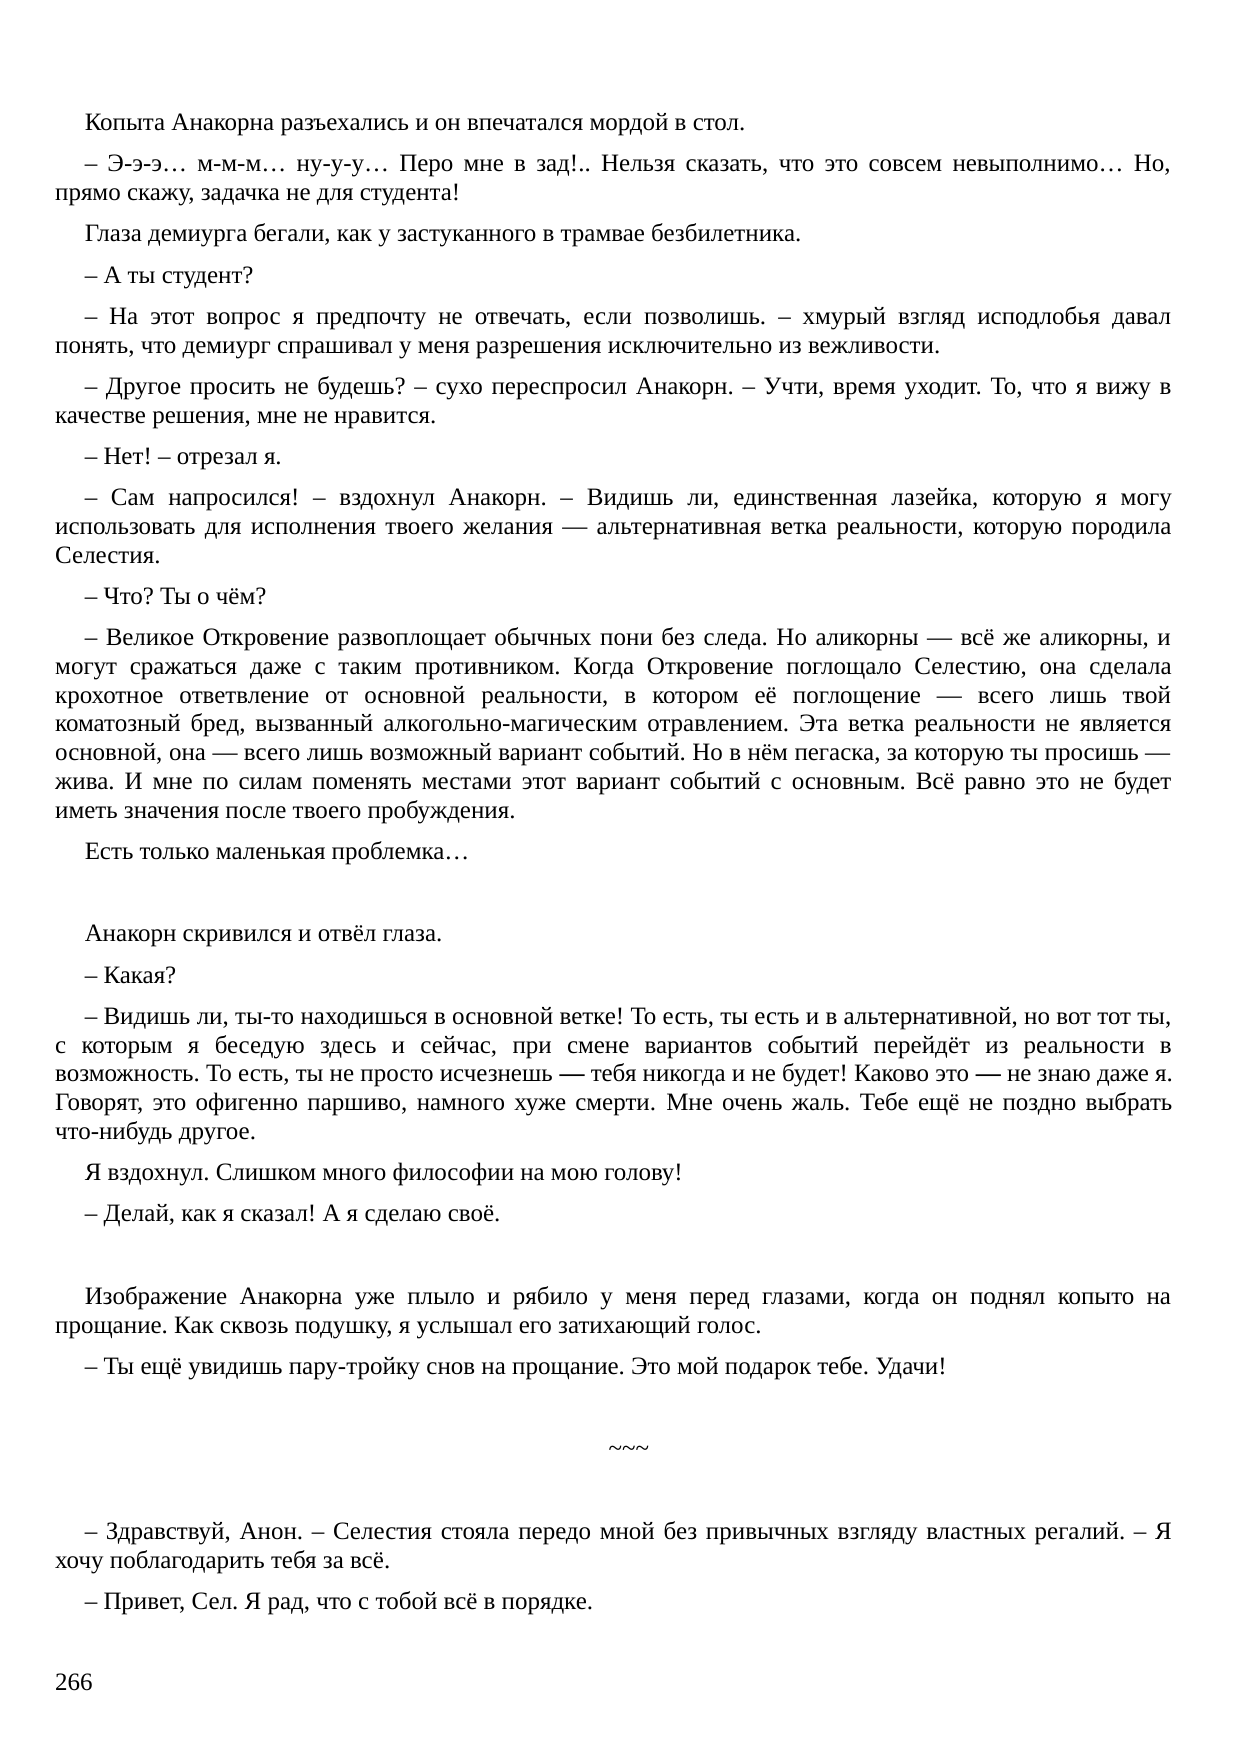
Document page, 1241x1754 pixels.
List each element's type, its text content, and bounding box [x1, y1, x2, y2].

text – Делай, как я сказал! А я сделаю своё. [55, 1198, 1173, 1227]
text – Что? Ты о чём? [55, 581, 1173, 610]
text – Нет! – отрезал я. [55, 441, 1173, 470]
text Глаза демиурга бегали, как у застуканного в трамвае безбилетника. [55, 218, 1173, 247]
text – Сам напросился! – вздохнул Анакорн. – Видишь ли, единственная лазейка, которую я могу использовать для исполнения твоего желания — альтернативная ветка реальности, которую породила Селестия. [55, 482, 1173, 568]
text ~~~ [55, 1433, 1173, 1462]
text – Великое Откровение развоплощает обычных пони без следа. Но аликорны — всё же аликорны, и могут сражаться даже с таким противником. Когда Откровение поглощало Селестию, она сделала крохотное ответвление от основной реальности, в котором её поглощение — всего лишь твой коматозный бред, вызванный алкогольно-магическим отравлением. Эта ветка реальности не является основной, она — всего лишь возможный вариант событий. Но в нём пегаска, за которую ты просишь — жива. И мне по силам поменять местами этот вариант событий с основным. Всё равно это не будет иметь значения после твоего пробуждения. [55, 622, 1173, 823]
text Я вздохнул. Слишком много философии на мою голову! [55, 1157, 1173, 1186]
text – А ты студент? [55, 260, 1173, 288]
text – На этот вопрос я предпочту не отвечать, если позволишь. – хмурый взгляд исподлобья давал понять, что демиург спрашивал у меня разрешения исключительно из вежливости. [55, 301, 1173, 358]
text – Привет, Сел. Я рад, что с тобой всё в порядке. [55, 1586, 1173, 1615]
text – Э-э-э… м-м-м… ну-у-у… Перо мне в зад!.. Нельзя сказать, что это совсем невыполнимо… Но, прямо скажу, задачка не для студента! [55, 148, 1173, 206]
text Изображение Анакорна уже плыло и рябило у меня перед глазами, когда он поднял копыто на прощание. Как сквозь подушку, я услышал его затихающий голос. [55, 1281, 1173, 1338]
text – Здравствуй, Анон. – Селестия стояла передо мной без привычных взгляду властных регалий. – Я хочу поблагодарить тебя за всё. [55, 1516, 1173, 1573]
text Есть только маленькая проблемка… [55, 836, 1173, 865]
text Анакорн скривился и отвёл глаза. [55, 918, 1173, 947]
text – Какая? [55, 960, 1173, 988]
text – Ты ещё увидишь пару-тройку снов на прощание. Это мой подарок тебе. Удачи! [55, 1351, 1173, 1380]
text – Видишь ли, ты-то находишься в основной ветке! То есть, ты есть и в альтернативной, но вот тот ты, с которым я беседую здесь и сейчас, при смене вариантов событий перейдёт из реальности в возможность. То есть, ты не просто исчезнешь — тебя никогда и не будет! Каково это — не знаю даже я. Говорят, это офигенно паршиво, намного хуже смерти. Мне очень жаль. Тебе ещё не поздно выбрать что-нибудь другое. [55, 1001, 1173, 1145]
text Копыта Анакорна разъехались и он впечатался мордой в стол. [55, 107, 1173, 136]
text – Другое просить не будешь? – сухо переспросил Анакорн. – Учти, время уходит. То, что я вижу в качестве решения, мне не нравится. [55, 371, 1173, 428]
